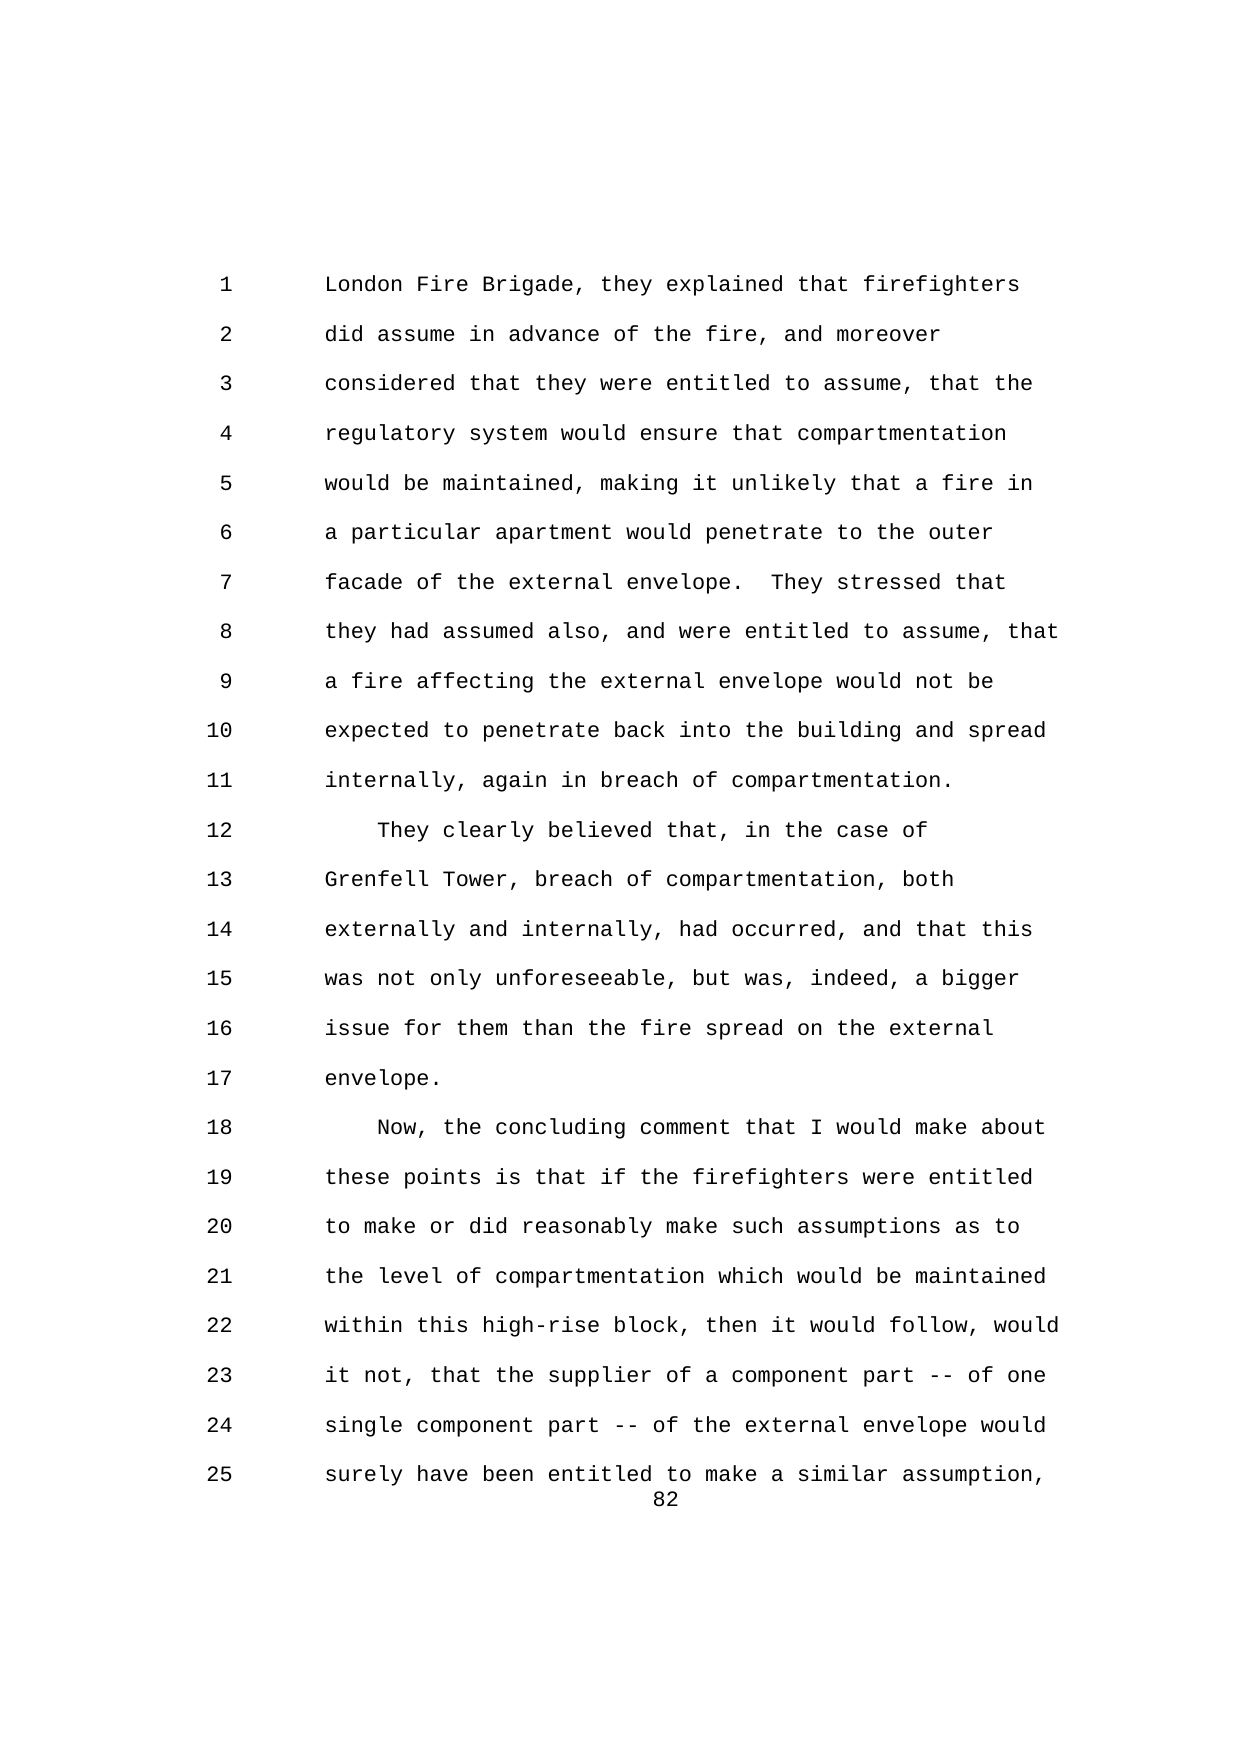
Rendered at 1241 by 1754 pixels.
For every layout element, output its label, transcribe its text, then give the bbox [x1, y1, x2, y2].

text 24 single component part -- of the external envelope would [75, 1414, 1165, 1438]
text 23 it not, that the supplier of a component part -- of one [75, 1364, 1165, 1389]
text 12 They clearly believed that, in the case of [75, 819, 1165, 843]
text 10 expected to penetrate back into the building and spread [75, 719, 1165, 744]
text 82 [75, 1488, 1165, 1513]
text 21 the level of compartmentation which would be maintained [75, 1265, 1165, 1290]
text 9 a fire affecting the external envelope would not be [75, 670, 1165, 695]
text 25 surely have been entitled to make a similar assumption, [75, 1463, 1165, 1488]
text 14 externally and internally, had occurred, and that this [75, 918, 1165, 943]
text 18 Now, the concluding comment that I would make about [75, 1116, 1165, 1141]
text 20 to make or did reasonably make such assumptions as to [75, 1215, 1165, 1240]
text 5 would be maintained, making it unlikely that a fire in [75, 472, 1165, 496]
text 19 these points is that if the firefighters were entitled [75, 1166, 1165, 1191]
text 3 considered that they were entitled to assume, that the [75, 372, 1165, 397]
text 13 Grenfell Tower, breach of compartmentation, both [75, 868, 1165, 893]
text 8 they had assumed also, and were entitled to assume, that [75, 620, 1165, 645]
text 11 internally, again in breach of compartmentation. [75, 769, 1165, 794]
text 6 a particular apartment would penetrate to the outer [75, 521, 1165, 546]
text 4 regulatory system would ensure that compartmentation [75, 422, 1165, 447]
text 1 London Fire Brigade, they explained that firefighters [75, 273, 1165, 298]
text 16 issue for them than the fire spread on the external [75, 1017, 1165, 1042]
text 17 envelope. [75, 1067, 1165, 1091]
text 7 facade of the external envelope. They stressed that [75, 571, 1165, 596]
text 22 within this high-rise block, then it would follow, would [75, 1314, 1165, 1339]
text 2 did assume in advance of the fire, and moreover [75, 323, 1165, 348]
text 15 was not only unforeseeable, but was, indeed, a bigger [75, 967, 1165, 992]
